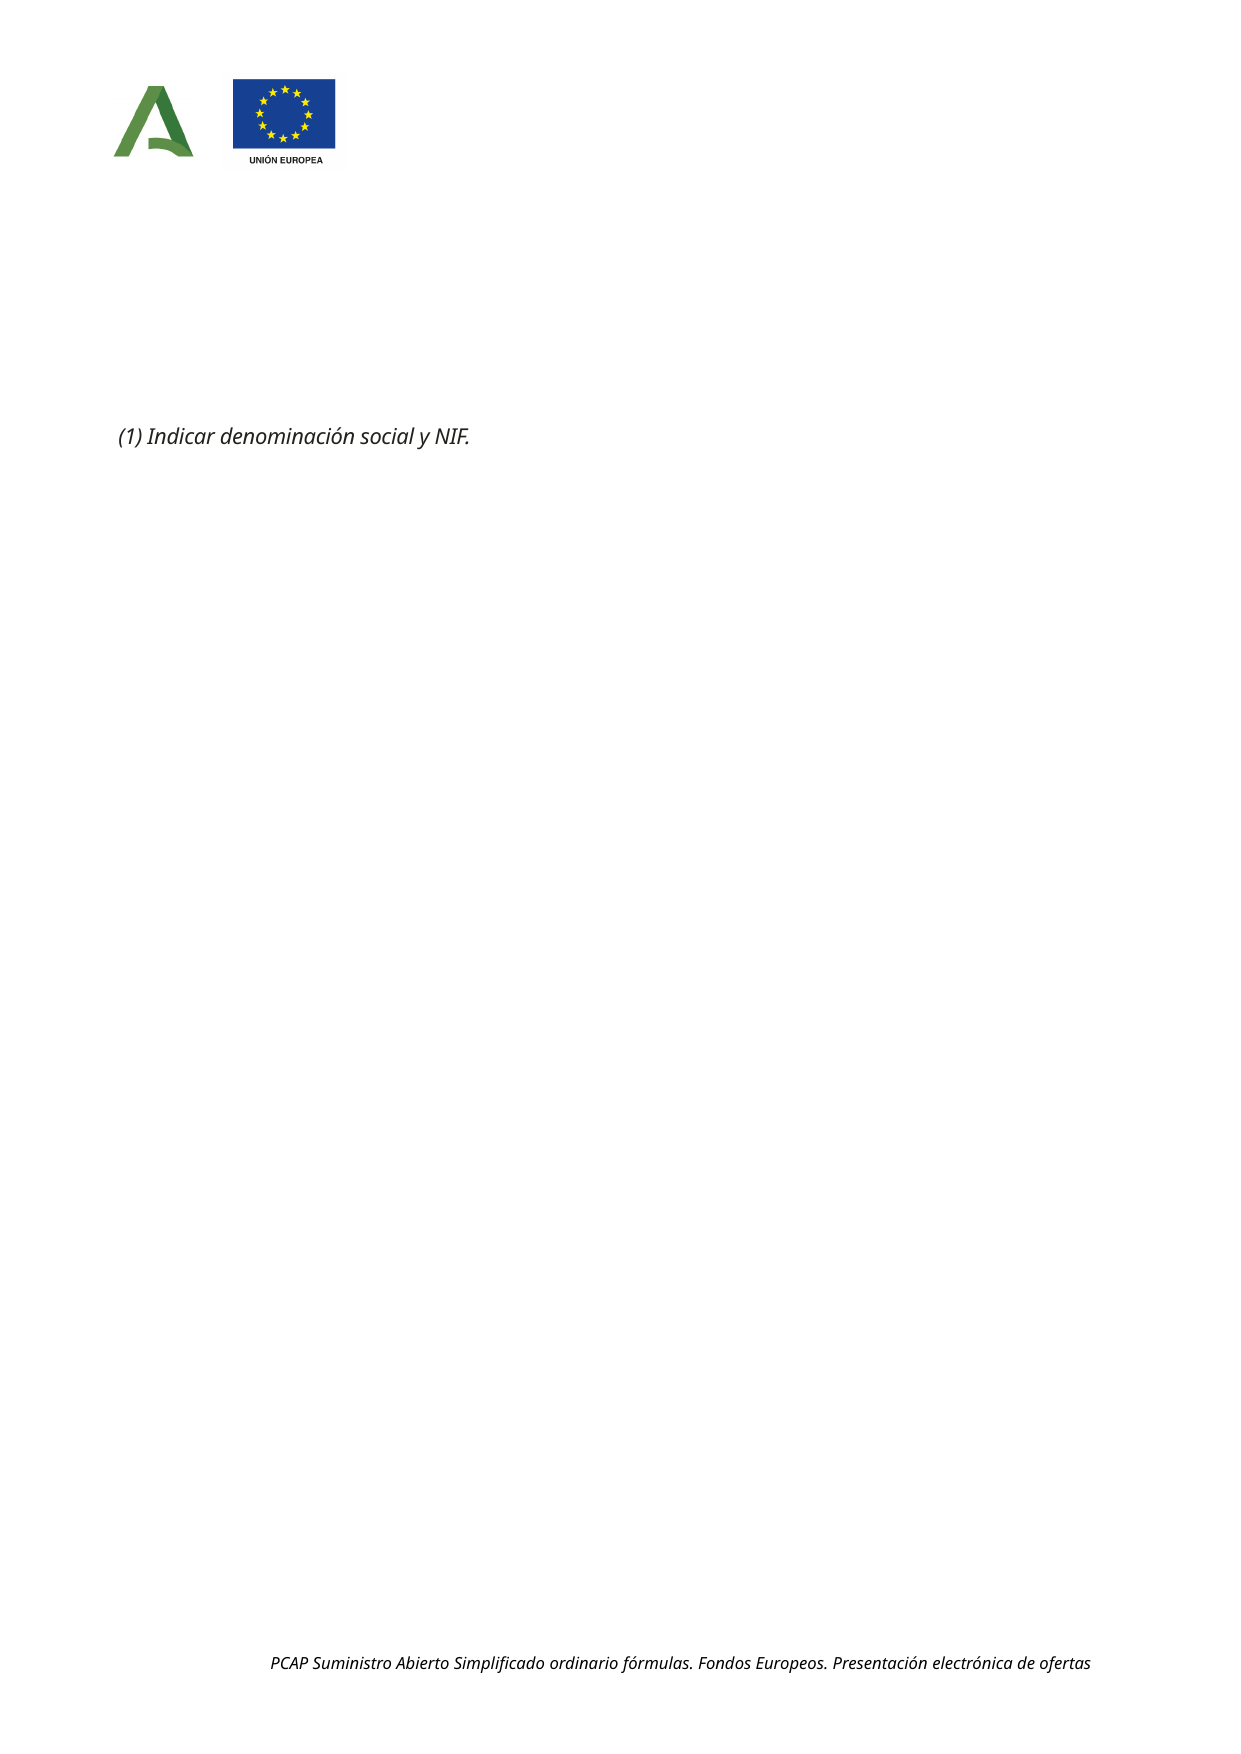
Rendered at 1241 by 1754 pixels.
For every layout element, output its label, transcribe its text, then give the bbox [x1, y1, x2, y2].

text (1) Indicar denominación social y NIF. [118, 421, 1104, 451]
picture [109, 81, 198, 161]
picture [221, 73, 347, 171]
